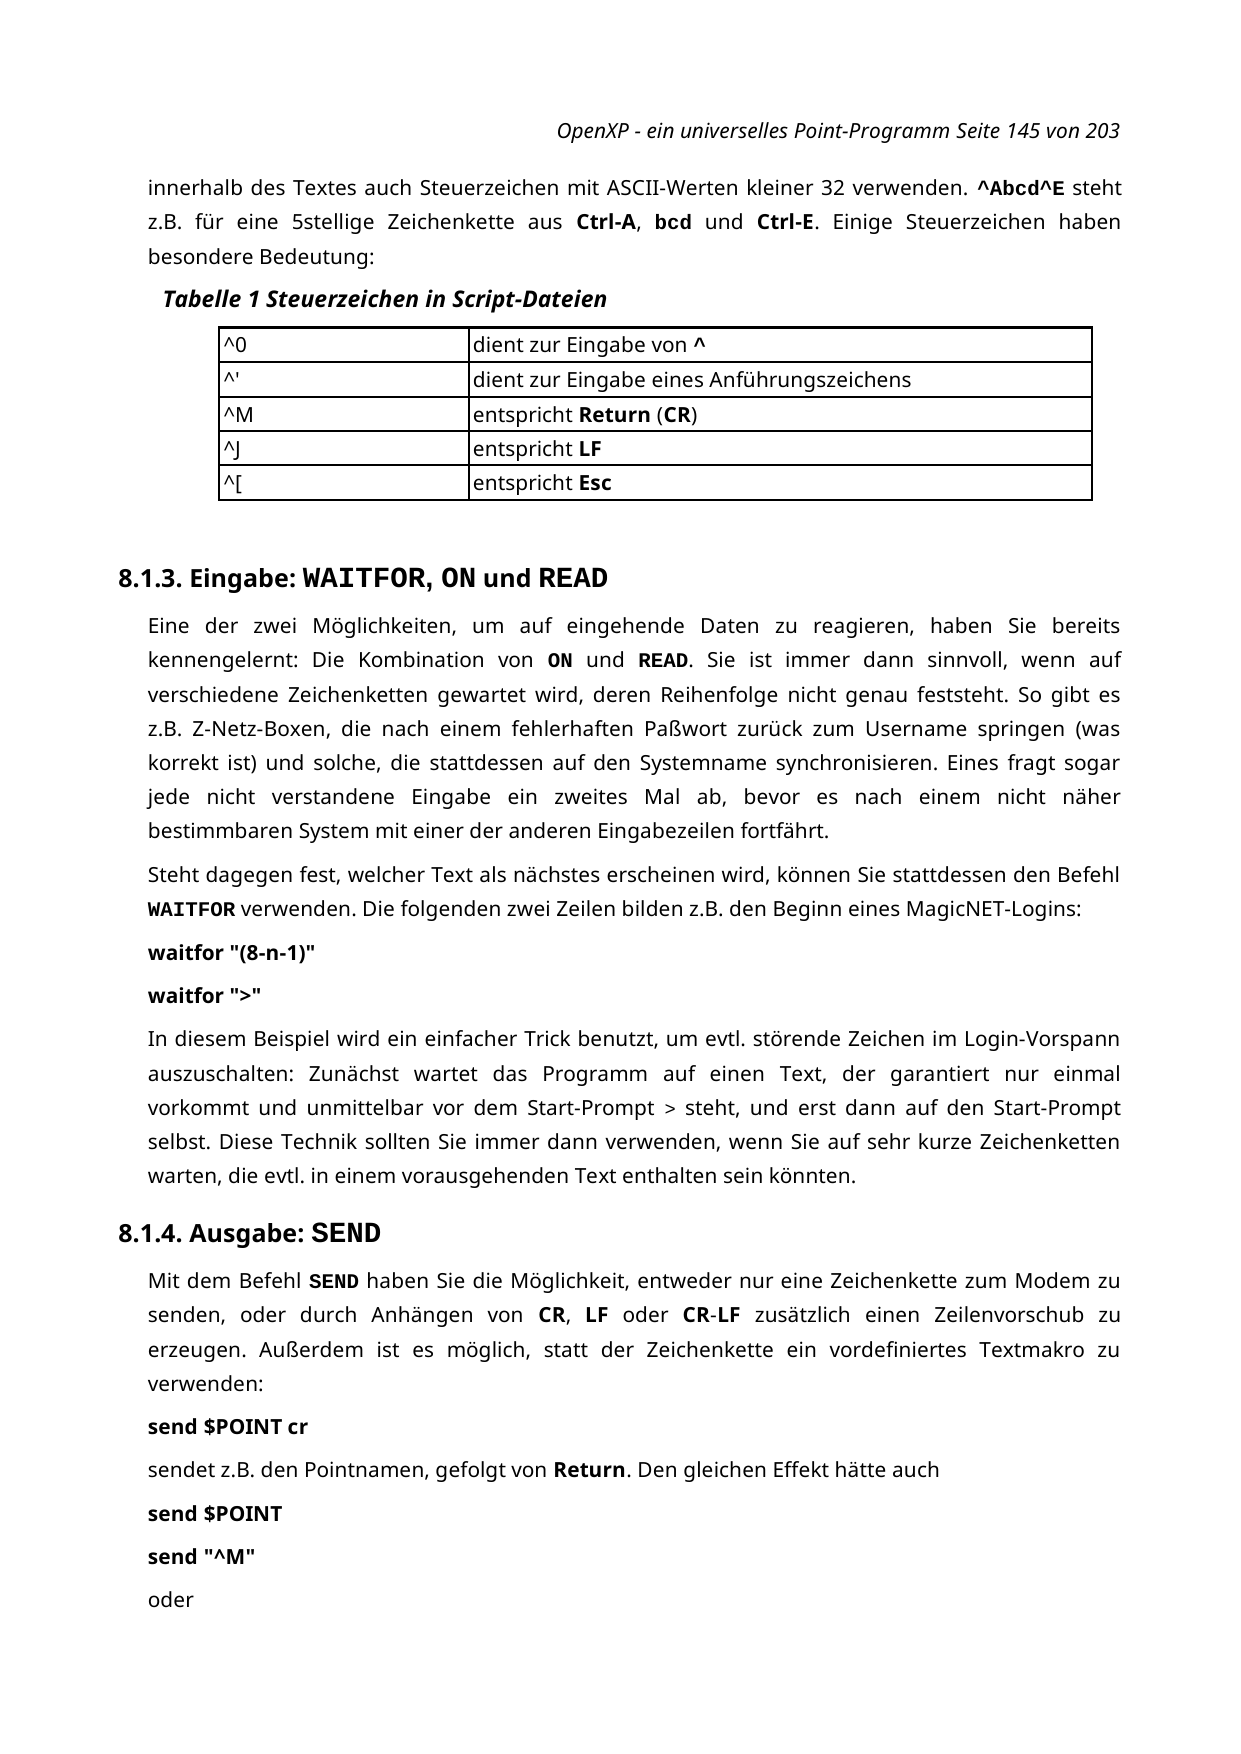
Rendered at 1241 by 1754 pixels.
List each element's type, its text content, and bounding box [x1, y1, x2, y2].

text oder [148, 1585, 1122, 1614]
table_cell ^[ [220, 466, 468, 499]
text Eine der zwei Möglichkeiten, um auf eingehende Daten zu reagieren, haben Sie bereits kennengelernt: Die Kombination von ON und READ. Sie ist immer dann sinnvoll, wenn auf verschiedene Zeichenketten gewartet wird, deren Reihenfolge nicht genau feststeht. So gibt es z.B. Z-Netz-Boxen, die nach einem fehlerhaften Paßwort zurück zum Username springen (was korrekt ist) und solche, die stattdessen auf den Systemname synchronisieren. Eines fragt sogar jede nicht verstandene Eingabe ein zweites Mal ab, bevor es nach einem nicht näher bestimmbaren System mit einer der anderen Eingabezeilen fortfährt. [148, 611, 1122, 845]
table_header ^0 [220, 329, 468, 361]
table_cell dient zur Eingabe eines Anführungszeichens [470, 363, 1091, 396]
table_header dient zur Eingabe von ^ [470, 329, 1091, 361]
text send "^M" [148, 1542, 1122, 1571]
table_cell ^' [220, 363, 468, 396]
text waitfor ">" [148, 981, 1122, 1009]
subtitle 8.1.3. Eingabe: WAITFOR, ON und READ [118, 557, 1122, 596]
text In diesem Beispiel wird ein einfacher Trick benutzt, um evtl. störende Zeichen im Login-Vorspann auszuschalten: Zunächst wartet das Programm auf einen Text, der garantiert nur einmal vorkommt und unmittelbar vor dem Start-Prompt > steht, und erst dann auf den Start-Prompt selbst. Diese Technik sollten Sie immer dann verwenden, wenn Sie auf sehr kurze Zeichenketten warten, die evtl. in einem vorausgehenden Text enthalten sein könnten. [148, 1024, 1122, 1189]
subtitle 8.1.4. Ausgabe: SEND [118, 1212, 1122, 1251]
table_cell ^J [220, 432, 468, 464]
table_cell ^M [220, 398, 468, 430]
text send $POINT cr [148, 1412, 1122, 1441]
text Steht dagegen fest, welcher Text als nächstes erscheinen wird, können Sie stattdessen den Befehl WAITFOR verwenden. Die folgenden zwei Zeilen bilden z.B. den Beginn eines MagicNET-Logins: [148, 860, 1122, 923]
table_cell entspricht Esc [470, 466, 1091, 499]
table_cell entspricht Return (CR) [470, 398, 1091, 430]
text Mit dem Befehl SEND haben Sie die Möglichkeit, entweder nur eine Zeichenkette zum Modem zu senden, oder durch Anhängen von CR, LF oder CR-LF zusätzlich einen Zeilenvorschub zu erzeugen. Außerdem ist es möglich, statt der Zeichenkette ein vordefiniertes Textmakro zu verwenden: [148, 1266, 1122, 1397]
text Tabelle 1 Steuerzeichen in Script-Dateien [162, 283, 1122, 314]
text innerhalb des Textes auch Steuerzeichen mit ASCII-Werten kleiner 32 verwenden. ^Abcd^E steht z.B. für eine 5stellige Zeichenkette aus Ctrl-A, bcd und Ctrl-E. Einige Steuerzeichen haben besondere Bedeutung: [148, 173, 1122, 270]
text waitfor "(8-n-1)" [148, 938, 1122, 966]
text send $POINT [148, 1499, 1122, 1527]
table_cell entspricht LF [470, 432, 1091, 464]
text sendet z.B. den Pointnamen, gefolgt von Return. Den gleichen Effekt hätte auch [148, 1455, 1122, 1484]
